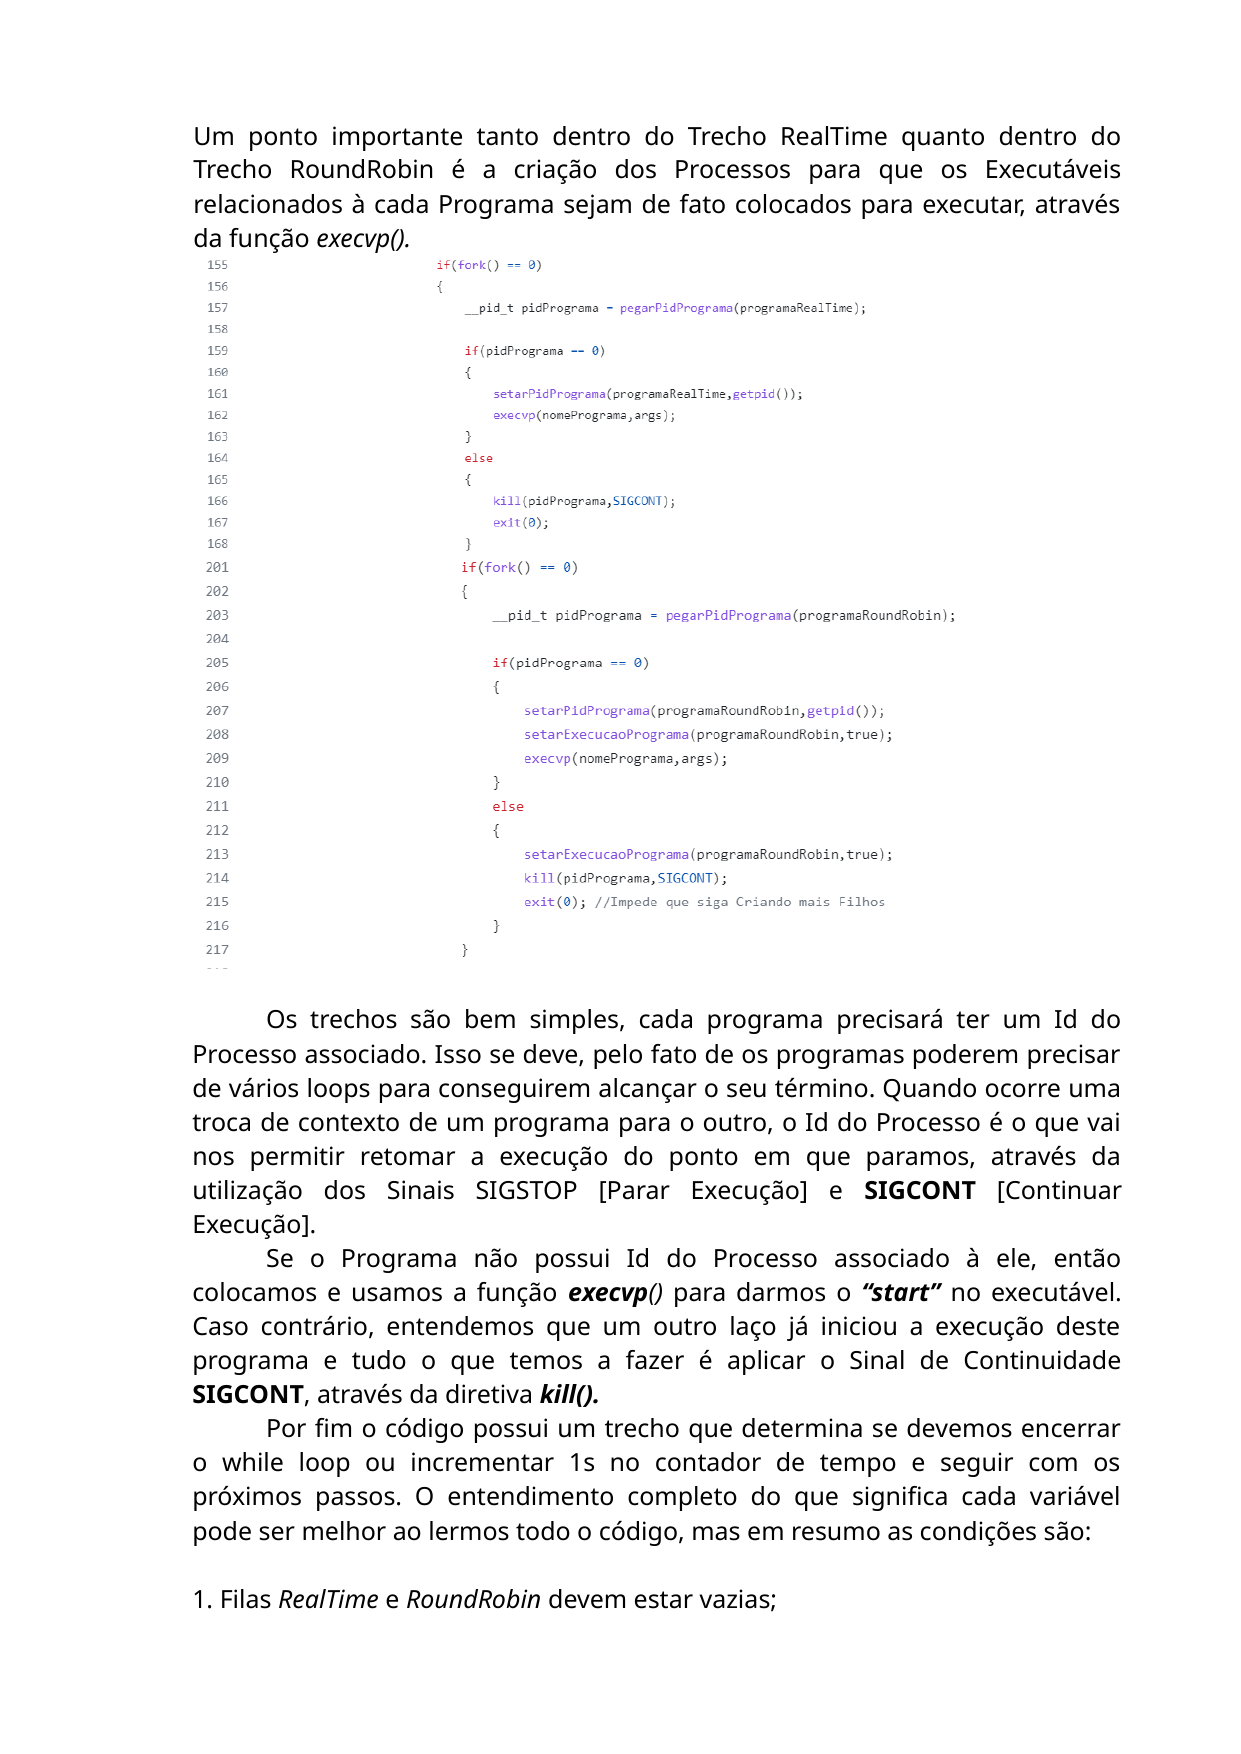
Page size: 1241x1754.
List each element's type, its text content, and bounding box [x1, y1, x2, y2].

text Os trechos são bem simples, cada programa precisará ter um Id do Processo associado. Isso se deve, pelo fato de os programas poderem precisar de vários loops para conseguirem alcançar o seu término. Quando ocorre uma troca de contexto de um programa para o outro, o Id do Processo é o que vai nos permitir retomar a execução do ponto em que paramos, através da utilização dos Sinais SIGSTOP [Parar Execução] e SIGCONT [Continuar Execução]. [192, 1002, 1122, 1241]
text Por fim o código possui um trecho que determina se devemos encerrar o while loop ou incrementar 1s no contador de tempo e seguir com os próximos passos. O entendimento completo do que significa cada variável pode ser melhor ao lermos todo o código, mas em resumo as condições são: [192, 1411, 1122, 1547]
text Se o Programa não possui Id do Processo associado à ele, então colocamos e usamos a função execvp() para darmos o “start” no executável. Caso contrário, entendemos que um outro laço já iniciou a execução deste programa e tudo o que temos a fazer é aplicar o Sinal de Continuidade SIGCONT, através da diretiva kill(). [192, 1241, 1122, 1411]
text Um ponto importante tanto dentro do Trecho RealTime quanto dentro do Trecho RoundRobin é a criação dos Processos para que os Executáveis relacionados à cada Programa sejam de fato colocados para executar, através da função execvp(). [193, 118, 1122, 254]
text 1. Filas RealTime e RoundRobin devem estar vazias; [192, 1547, 1122, 1615]
